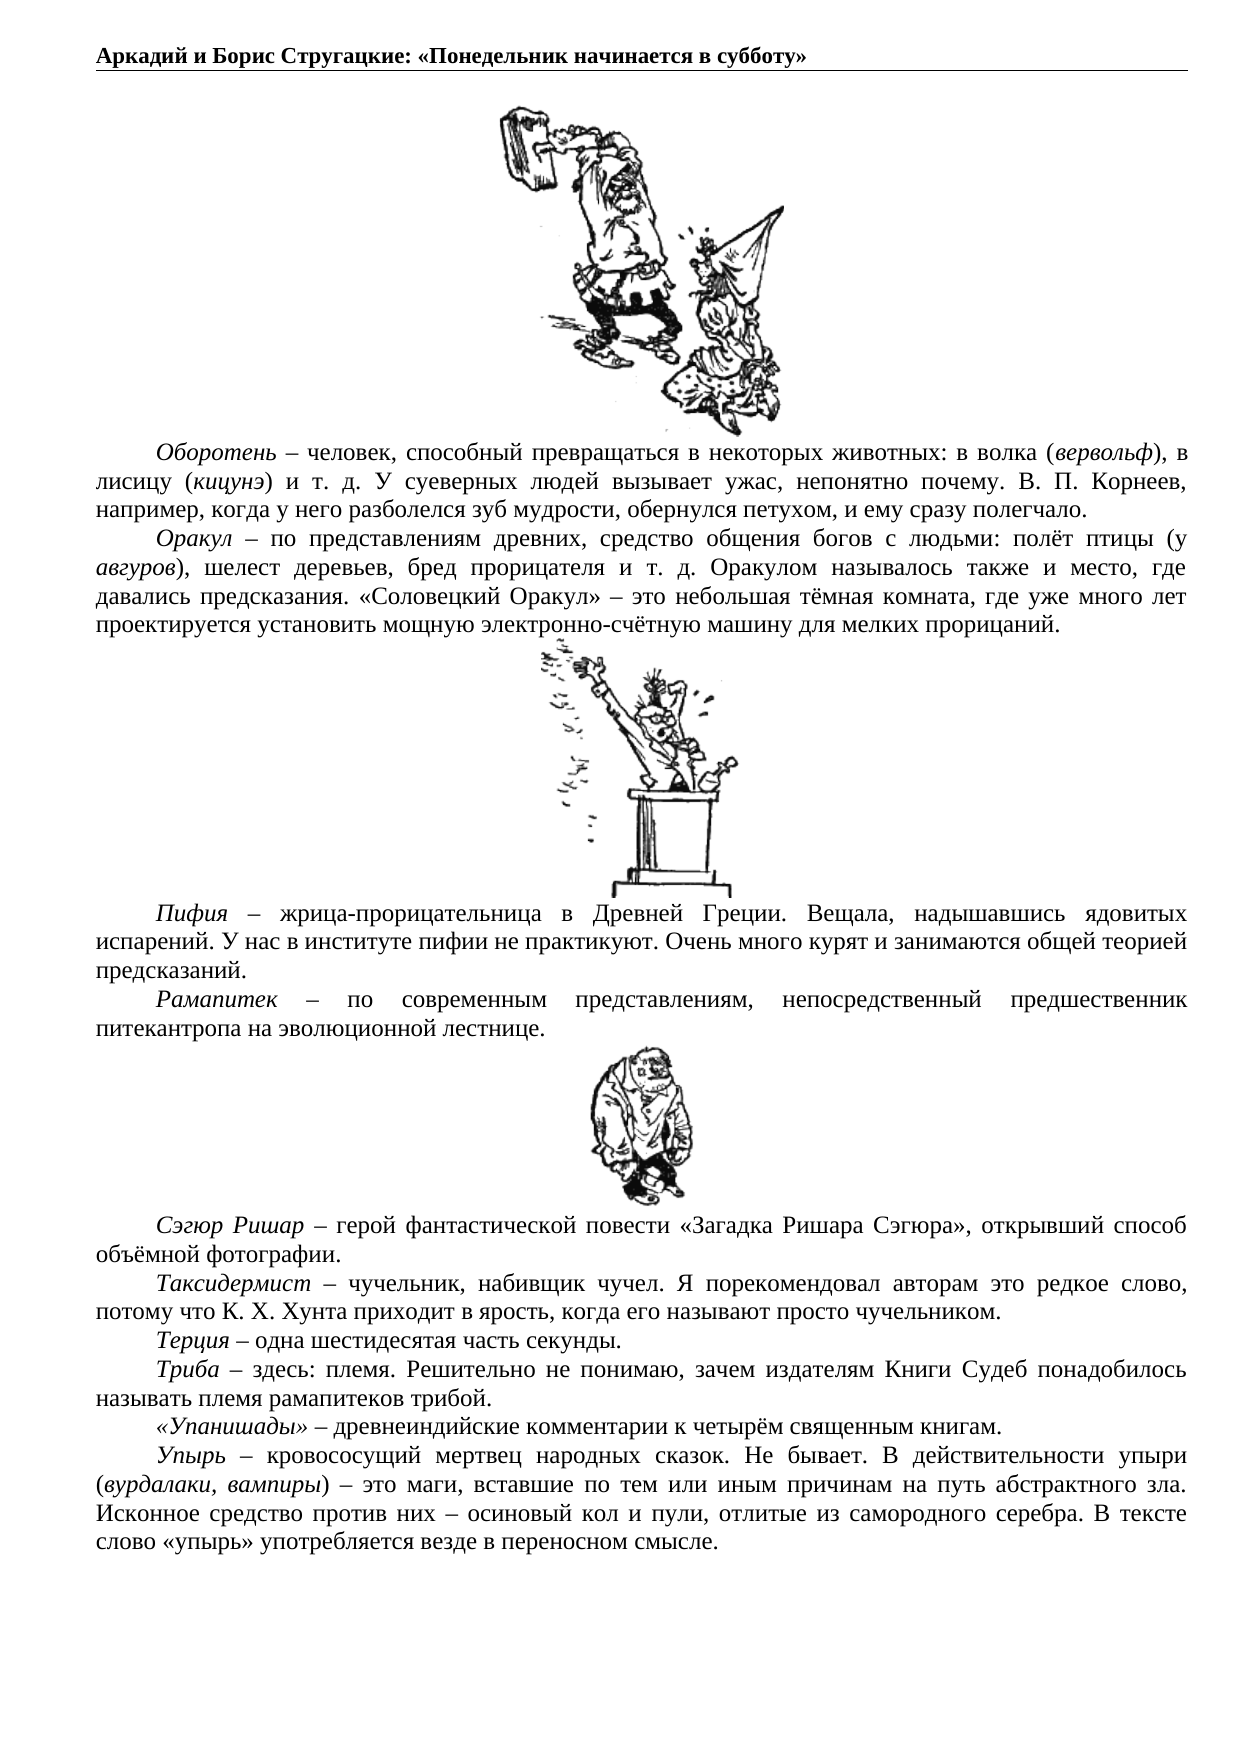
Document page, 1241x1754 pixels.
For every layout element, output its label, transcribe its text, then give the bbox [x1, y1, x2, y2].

text Терция – одна шестидесятая часть секунды. [96, 1325, 1188, 1354]
text Триба – здесь: племя. Решительно не понимаю, зачем издателям Книги Судеб понадобилось называть племя рамапитеков трибой. [96, 1354, 1188, 1411]
text Сэгюр Ришар – герой фантастической повести «Загадка Ришара Сэгюра», открывший способ объёмной фотографии. [96, 1210, 1188, 1268]
text Таксидермист – чучельник, набивщик чучел. Я порекомендовал авторам это редкое слово, потому что К. Х. Хунта приходит в ярость, когда его называют просто чучельником. [96, 1268, 1188, 1325]
text Упырь – кровососущий мертвец народных сказок. Не бывает. В действительности упыри (вурдалаки, вампиры) – это маги, вставшие по тем или иным причинам на путь абстрактного зла. Исконное средство против них – осиновый кол и пули, отлитые из самородного серебра. В тексте слово «упырь» употребляется везде в переносном смысле. [96, 1440, 1188, 1555]
text Рамапитек – по современным представлениям, непосредственный предшественник питекантропа на эволюционной лестнице. [96, 984, 1188, 1041]
text Пифия – жрица-прорицательница в Древней Греции. Вещала, надышавшись ядовитых испарений. У нас в институте пифии не практикуют. Очень много курят и занимаются общей теорией предсказаний. [96, 898, 1188, 984]
text Оракул – по представлениям древних, средство общения богов с людьми: полёт птицы (у авгуров), шелест деревьев, бред прорицателя и т. д. Оракулом называлось также и место, где давались предсказания. «Соловецкий Оракул» – это небольшая тёмная комната, где уже много лет проектируется установить мощную электронно-счётную машину для мелких прорицаний. [96, 523, 1188, 638]
text «Упанишады» – древнеиндийские комментарии к четырём священным книгам. [96, 1411, 1188, 1440]
text Оборотень – человек, способный превращаться в некоторых животных: в волка (вервольф), в лисицу (кицунэ) и т. д. У суеверных людей вызывает ужас, непонятно почему. В. П. Корнеев, например, когда у него разболелся зуб мудрости, обернулся петухом, и ему сразу полегчало. [96, 437, 1188, 523]
